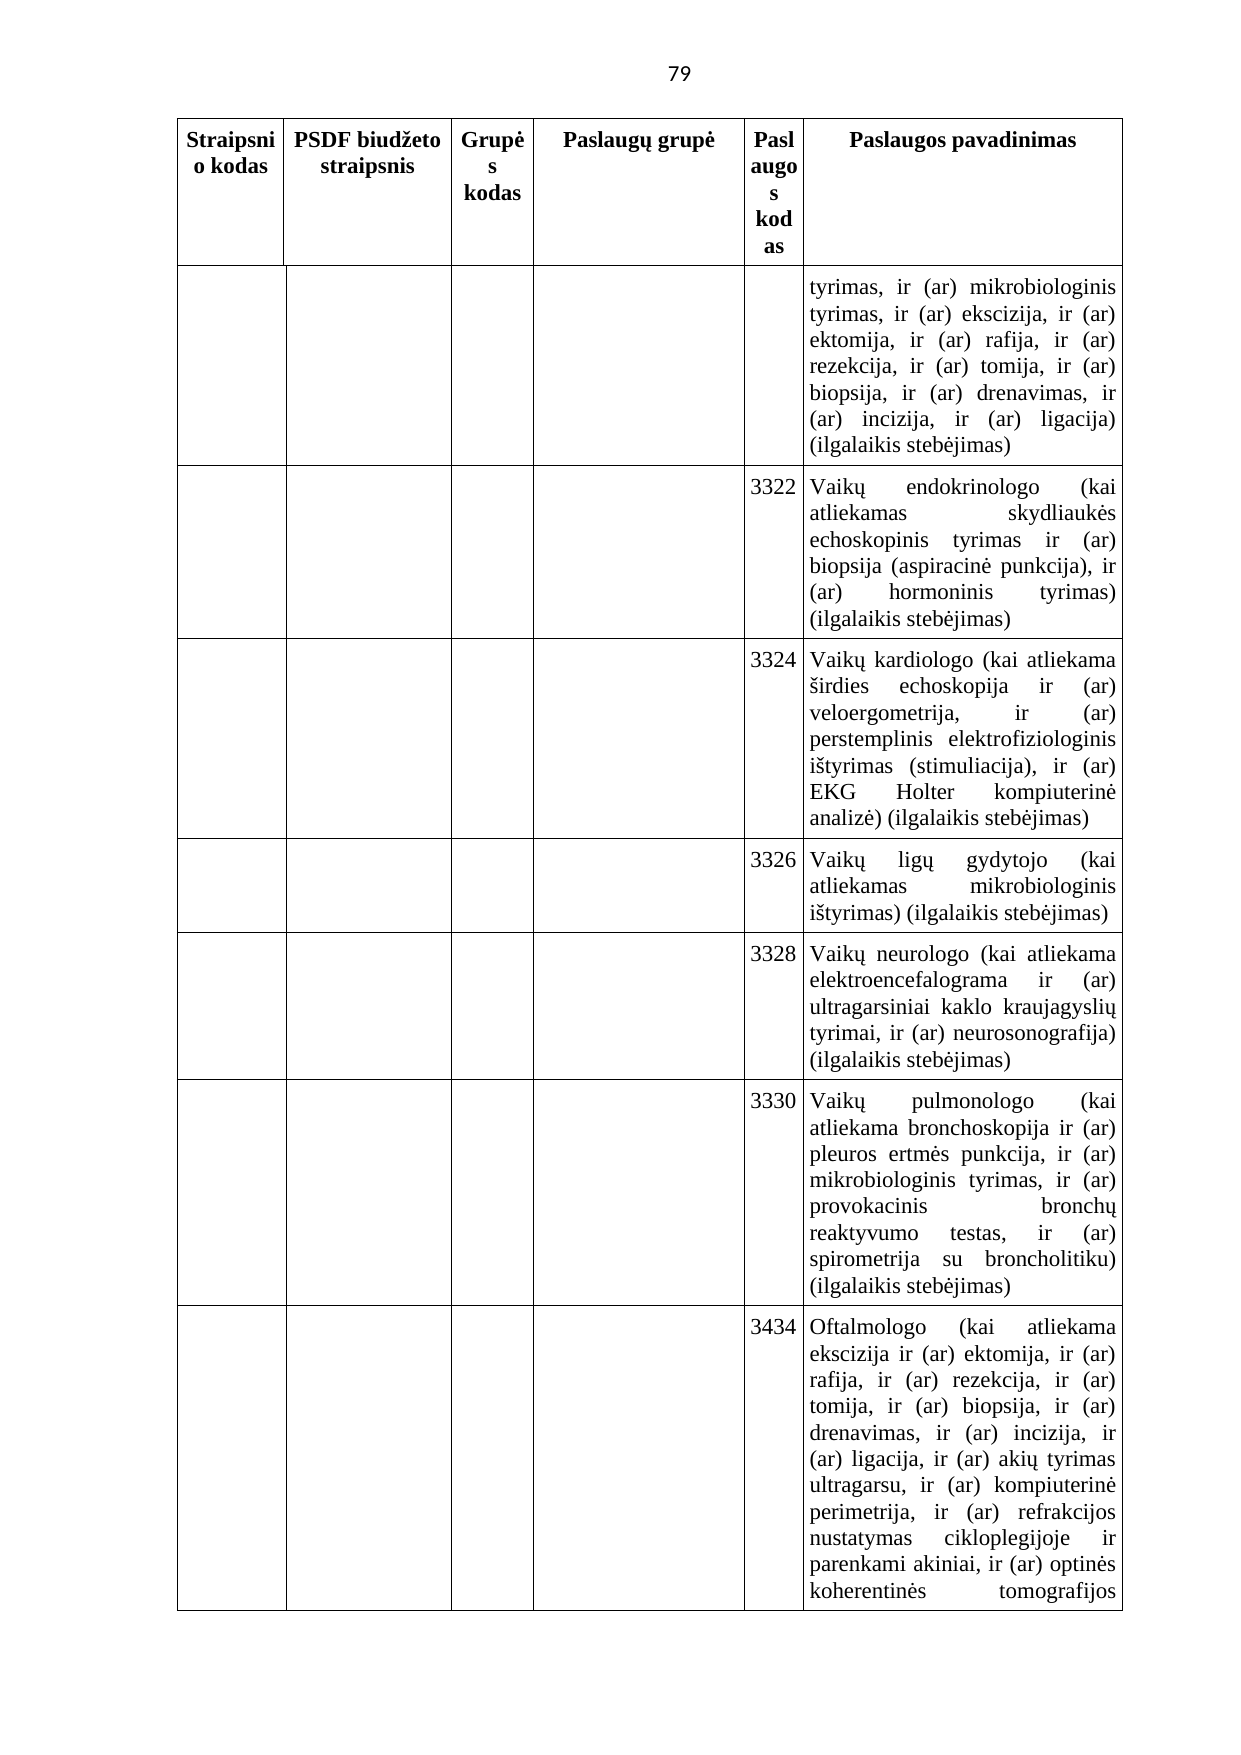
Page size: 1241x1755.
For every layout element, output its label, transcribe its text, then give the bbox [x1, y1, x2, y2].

table_cell Oftalmologo (kai atliekama ekscizija ir (ar) ektomija, ir (ar) rafija, ir (ar) rezekcija, ir (ar) tomija, ir (ar) biopsija, ir (ar) drenavimas, ir (ar) incizija, ir (ar) ligacija, ir (ar) akių tyrimas ultragarsu, ir (ar) kompiuterinė perimetrija, ir (ar) refrakcijos nustatymas cikloplegijoje ir parenkami akiniai, ir (ar) optinės koherentinės tomografijos [804, 1306, 1122, 1610]
table_cell [452, 1080, 533, 1305]
table_header Paslaugų grupė [534, 119, 744, 265]
table_cell [534, 466, 744, 638]
table_cell [178, 839, 286, 932]
table_header Paslaugos pavadinimas [804, 119, 1122, 265]
table_cell 3328 [745, 933, 803, 1079]
table_cell [178, 1080, 286, 1305]
table_cell [452, 839, 533, 932]
table_cell [287, 839, 451, 932]
table_cell Vaikų kardiologo (kai atliekama širdies echoskopija ir (ar) veloergometrija, ir (ar) perstemplinis elektrofiziologinis ištyrimas (stimuliacija), ir (ar) EKG Holter kompiuterinė analizė) (ilgalaikis stebėjimas) [804, 639, 1122, 838]
table_cell [452, 266, 533, 465]
table_header Grupės kodas [452, 119, 533, 265]
table_cell [452, 639, 533, 838]
table_cell [452, 933, 533, 1079]
table_cell [534, 639, 744, 838]
table_header Paslaugos kodas [745, 119, 803, 265]
table_cell [178, 933, 286, 1079]
table_cell [745, 266, 803, 465]
table_cell 3322 [745, 466, 803, 638]
table_cell [287, 466, 451, 638]
table_cell [534, 1306, 744, 1610]
table_cell 3330 [745, 1080, 803, 1305]
table_cell Vaikų ligų gydytojo (kai atliekamas mikrobiologinis ištyrimas) (ilgalaikis stebėjimas) [804, 839, 1122, 932]
table_cell [452, 1306, 533, 1610]
table_cell [287, 1080, 451, 1305]
table_header Straipsnio kodas [178, 119, 283, 265]
table_cell tyrimas, ir (ar) mikrobiologinis tyrimas, ir (ar) ekscizija, ir (ar) ektomija, ir (ar) rafija, ir (ar) rezekcija, ir (ar) tomija, ir (ar) biopsija, ir (ar) drenavimas, ir (ar) incizija, ir (ar) ligacija) (ilgalaikis stebėjimas) [804, 266, 1122, 465]
table_cell [534, 1080, 744, 1305]
table_cell [178, 266, 286, 465]
table_cell [287, 266, 451, 465]
table_cell 3326 [745, 839, 803, 932]
table_header PSDF biudžeto straipsnis [284, 119, 451, 265]
table_cell [178, 1306, 286, 1610]
table_cell 3434 [745, 1306, 803, 1610]
table_cell [178, 639, 286, 838]
table_cell Vaikų endokrinologo (kai atliekamas skydliaukės echoskopinis tyrimas ir (ar) biopsija (aspiracinė punkcija), ir (ar) hormoninis tyrimas) (ilgalaikis stebėjimas) [804, 466, 1122, 638]
table_cell [452, 466, 533, 638]
table_cell [178, 466, 286, 638]
table_cell 3324 [745, 639, 803, 838]
table_cell [287, 933, 451, 1079]
table_cell [534, 839, 744, 932]
table_cell [287, 639, 451, 838]
table_cell [534, 266, 744, 465]
table_cell Vaikų neurologo (kai atliekama elektroencefalograma ir (ar) ultragarsiniai kaklo kraujagyslių tyrimai, ir (ar) neurosonografija) (ilgalaikis stebėjimas) [804, 933, 1122, 1079]
table_cell [287, 1306, 451, 1610]
table_cell [534, 933, 744, 1079]
table_cell Vaikų pulmonologo (kai atliekama bronchoskopija ir (ar) pleuros ertmės punkcija, ir (ar) mikrobiologinis tyrimas, ir (ar) provokacinis bronchų reaktyvumo testas, ir (ar) spirometrija su broncholitiku) (ilgalaikis stebėjimas) [804, 1080, 1122, 1305]
